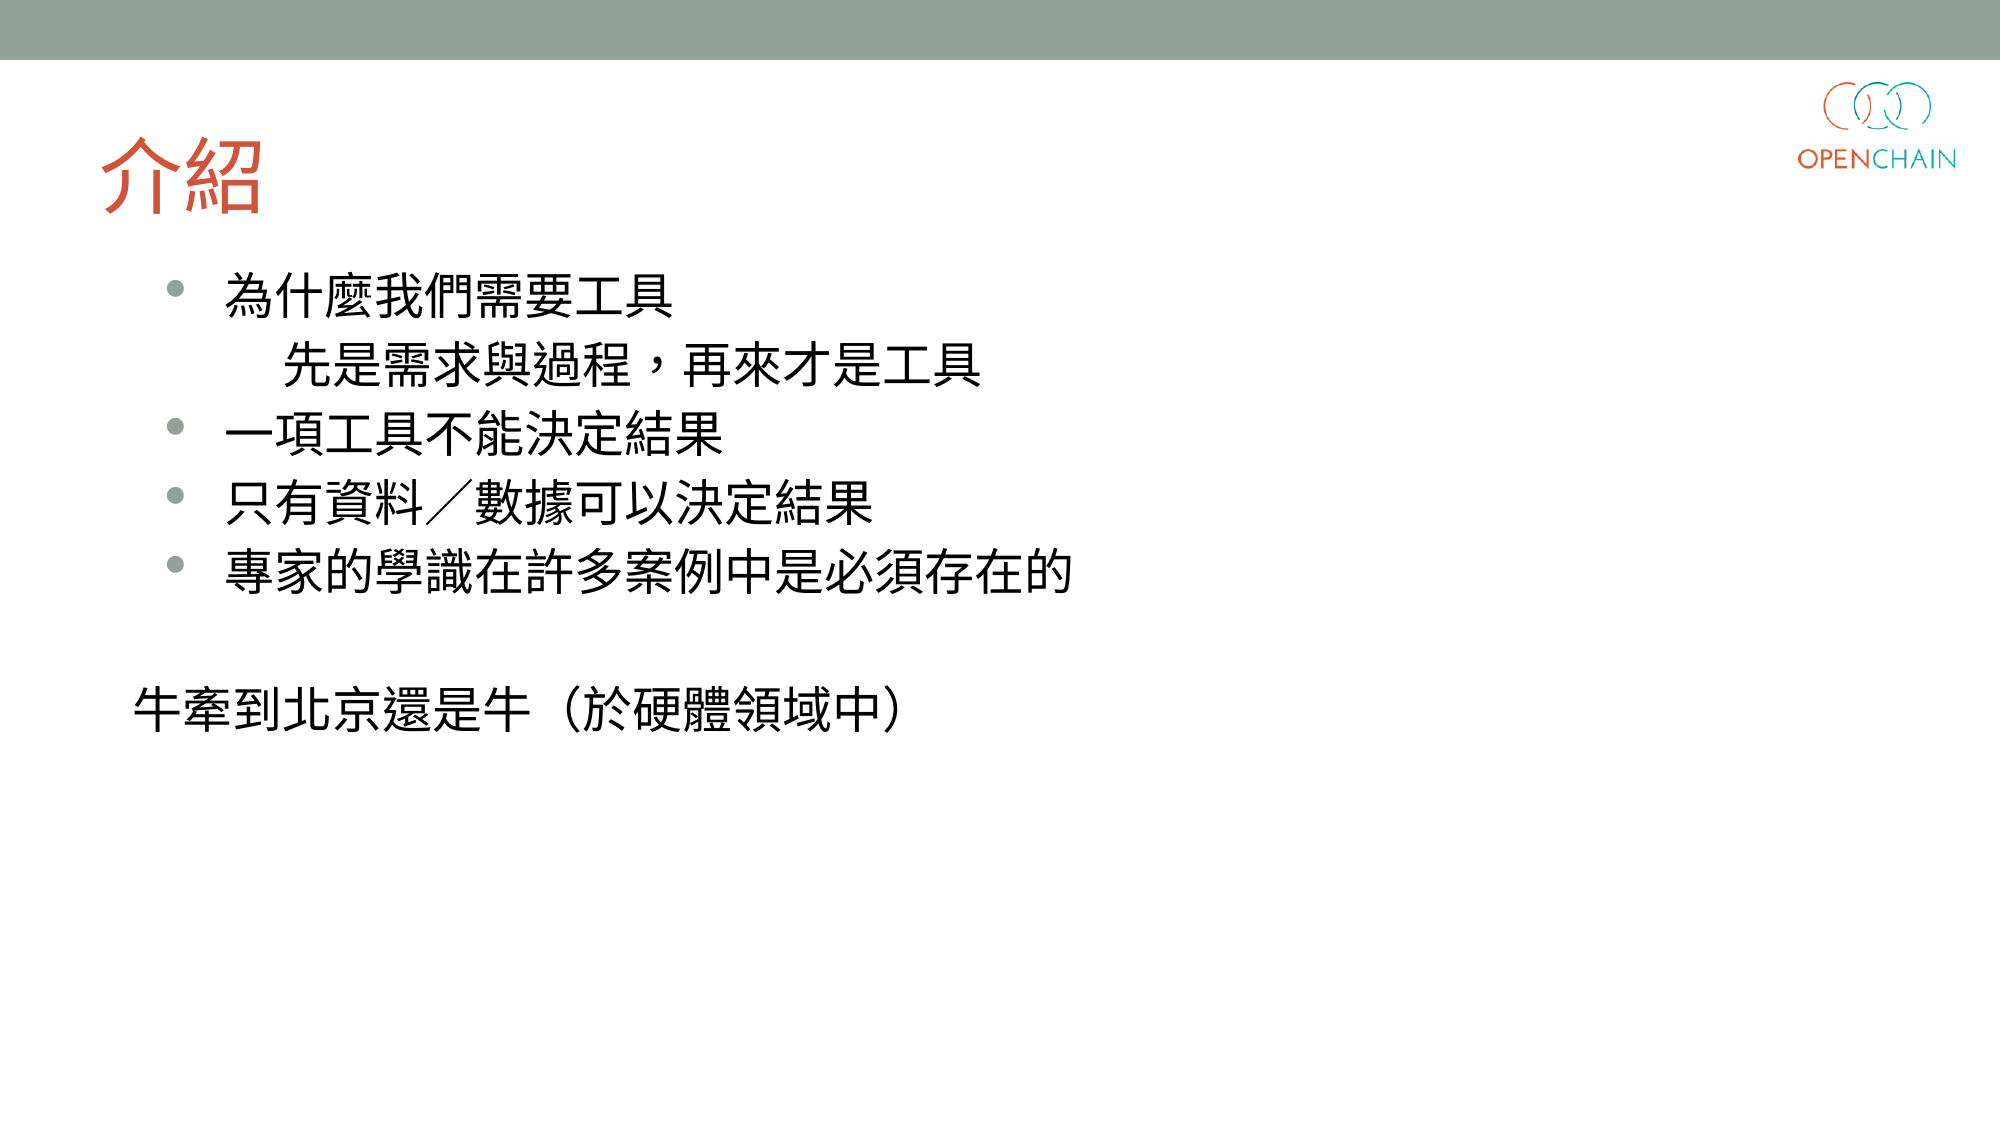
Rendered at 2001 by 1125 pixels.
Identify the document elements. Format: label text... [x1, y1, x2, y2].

text_box 為什麼我們需要工具 先是需求與過程，再來才是工具 一項工具不能決定結果 只有資料／數據可以決定結果 專家的學識在許多案例中是必須存在的 牛牽到北京還是牛（於硬體領域中） [118, 248, 1928, 826]
text_box 介紹 [100, 52, 1899, 225]
